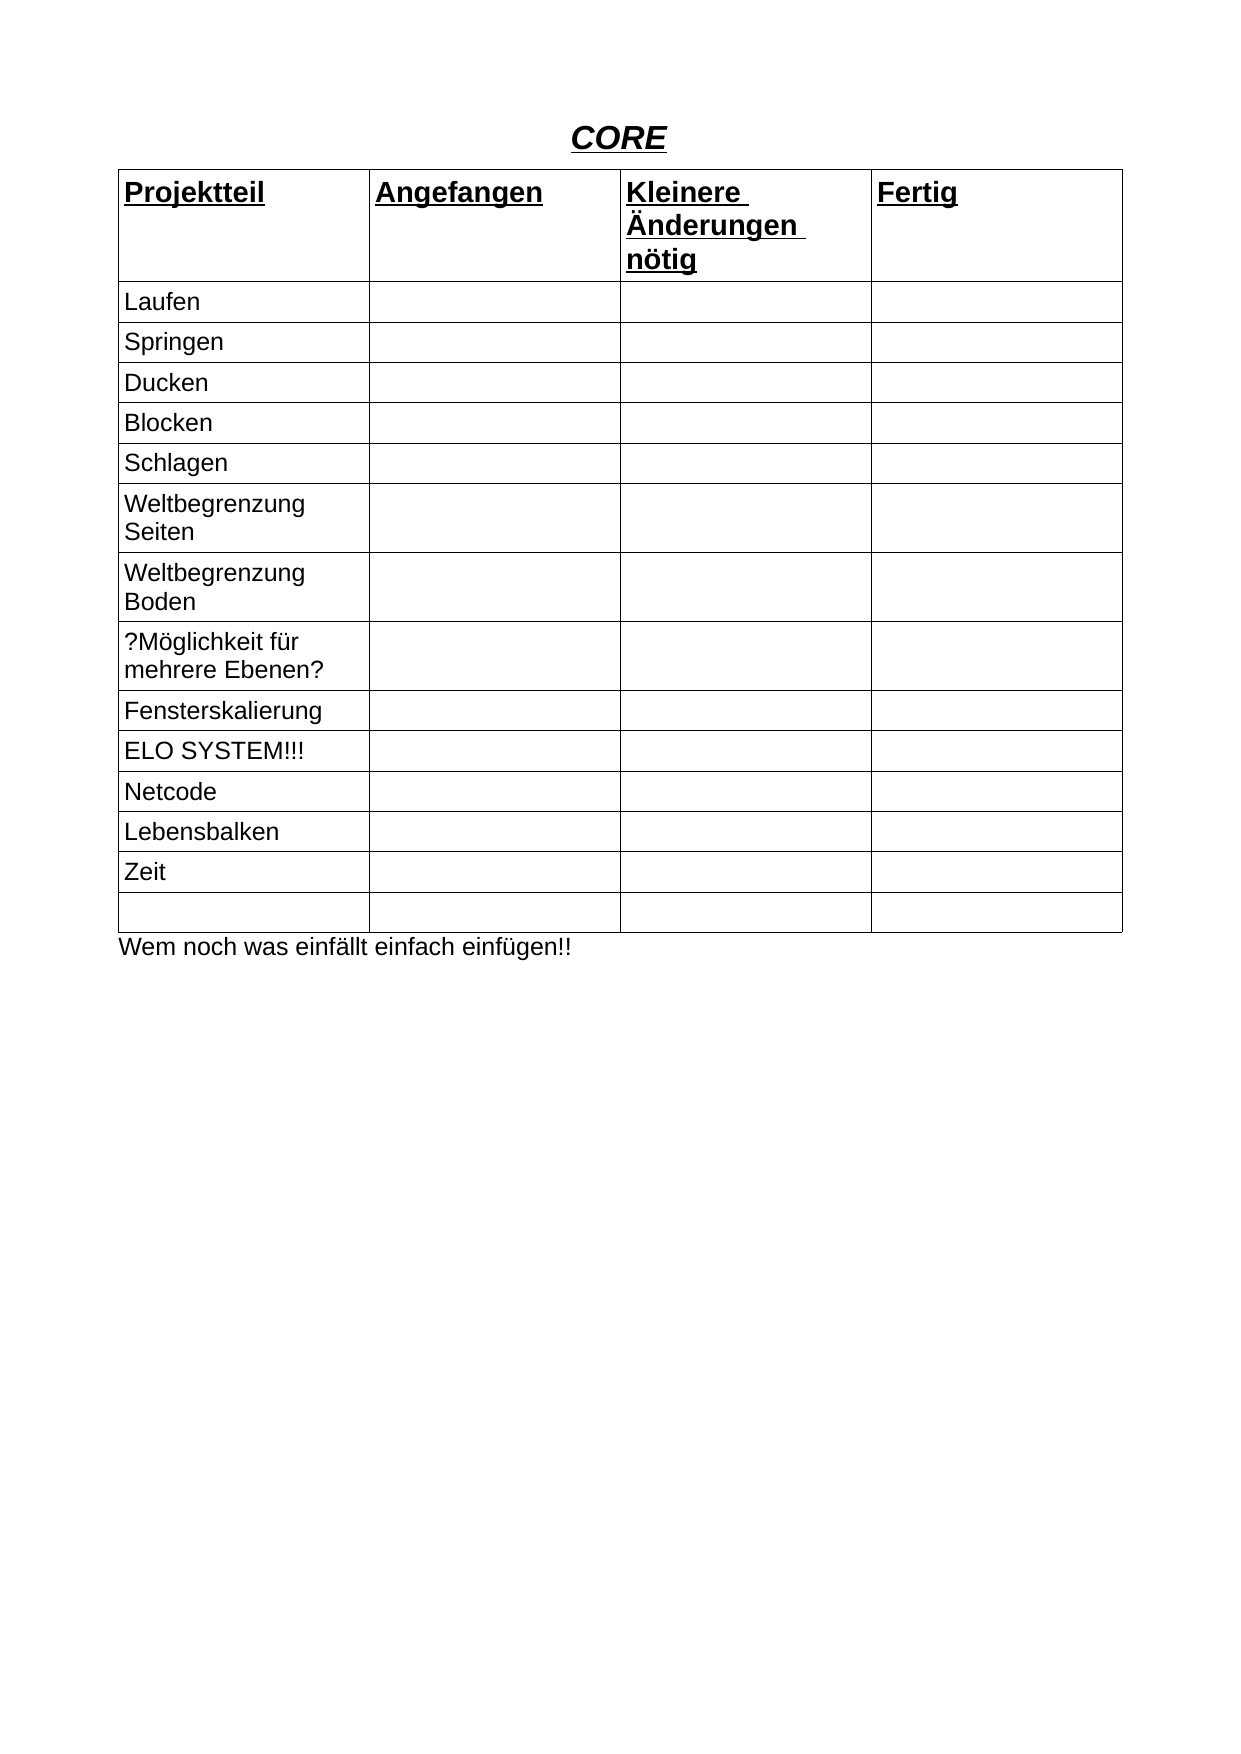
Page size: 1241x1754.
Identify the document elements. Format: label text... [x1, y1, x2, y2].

table_cell [621, 812, 871, 851]
table_cell [370, 553, 620, 621]
table_cell [872, 772, 1122, 811]
table_cell [621, 363, 871, 402]
table_cell [872, 444, 1122, 483]
table_cell [370, 691, 620, 730]
table_cell [370, 772, 620, 811]
table_cell [872, 852, 1122, 892]
table_header Kleinere Änderungen nötig [621, 170, 871, 281]
table_cell Netcode [119, 772, 369, 811]
table_cell [370, 323, 620, 362]
table_cell [370, 282, 620, 322]
table_cell [872, 691, 1122, 730]
table_cell Weltbegrenzung Seiten [119, 484, 369, 552]
table_cell Fensterskalierung [119, 691, 369, 730]
table_cell [872, 622, 1122, 690]
table_header Angefangen [370, 170, 620, 281]
table_cell [621, 622, 871, 690]
table_cell [370, 852, 620, 892]
table_cell [872, 893, 1122, 932]
table_cell [119, 893, 369, 932]
table_cell [370, 893, 620, 932]
table_cell ?Möglichkeit für mehrere Ebenen? [119, 622, 369, 690]
table_cell [370, 444, 620, 483]
table_cell [621, 282, 871, 322]
table_cell [872, 363, 1122, 402]
text CORE [118, 118, 1122, 157]
table_cell [370, 403, 620, 442]
table_cell [872, 731, 1122, 771]
table_cell [370, 484, 620, 552]
table_cell [621, 323, 871, 362]
table_cell [621, 691, 871, 730]
table_cell Lebensbalken [119, 812, 369, 851]
table_cell [621, 403, 871, 442]
table_cell Springen [119, 323, 369, 362]
table_cell [621, 484, 871, 552]
table_cell Weltbegrenzung Boden [119, 553, 369, 621]
table_cell [621, 444, 871, 483]
table_cell [621, 893, 871, 932]
table_cell [621, 852, 871, 892]
table_cell Zeit [119, 852, 369, 892]
table_cell Ducken [119, 363, 369, 402]
table_cell [370, 622, 620, 690]
table_cell [872, 282, 1122, 322]
table_cell Blocken [119, 403, 369, 442]
table_cell [872, 403, 1122, 442]
table_cell [621, 553, 871, 621]
table_cell [370, 731, 620, 771]
table_cell [872, 484, 1122, 552]
table_cell [621, 731, 871, 771]
table_header Projektteil [119, 170, 369, 281]
table_cell Schlagen [119, 444, 369, 483]
table_header Fertig [872, 170, 1122, 281]
table_cell [370, 812, 620, 851]
text Wem noch was einfällt einfach einfügen!! [118, 933, 1122, 961]
table_cell [872, 323, 1122, 362]
table_cell Laufen [119, 282, 369, 322]
table_cell [370, 363, 620, 402]
table_cell [621, 772, 871, 811]
table_cell ELO SYSTEM!!! [119, 731, 369, 771]
table_cell [872, 553, 1122, 621]
table_cell [872, 812, 1122, 851]
